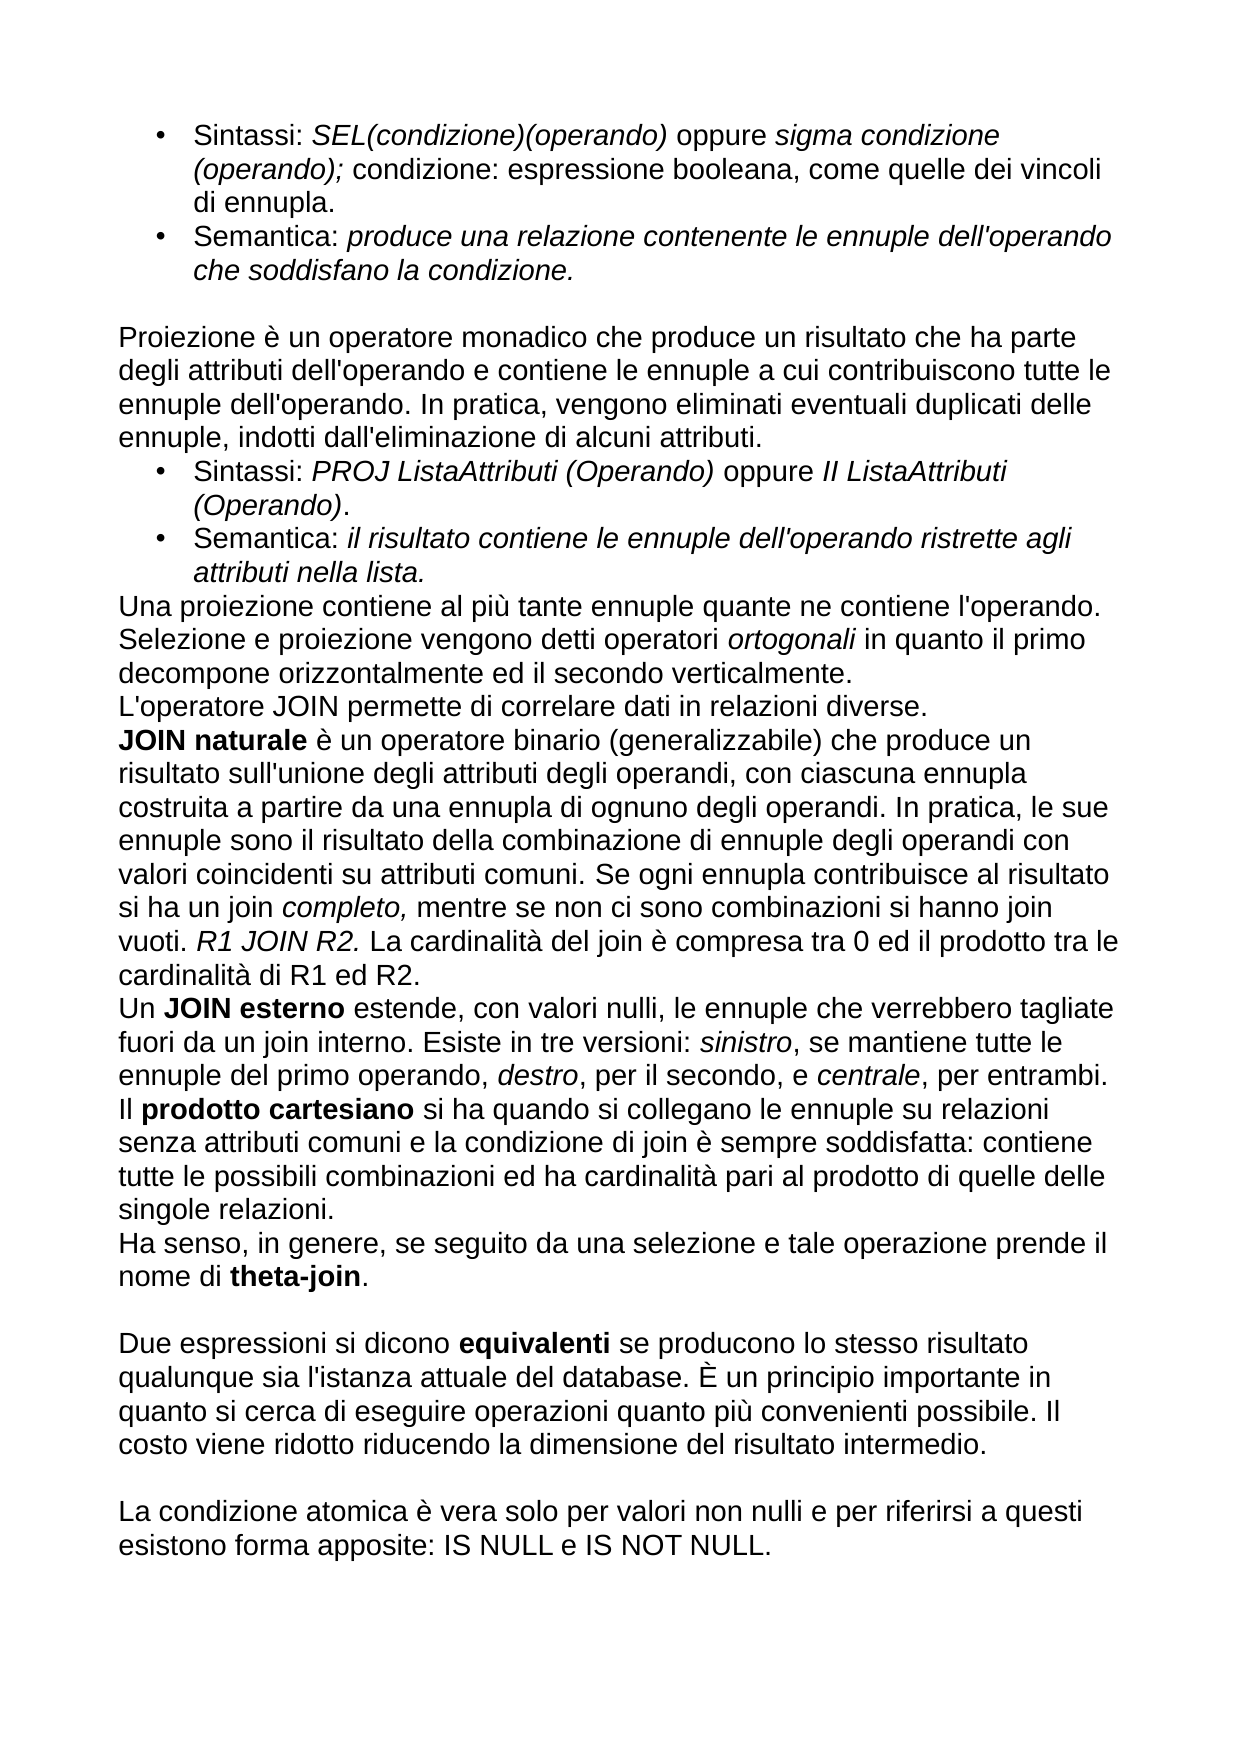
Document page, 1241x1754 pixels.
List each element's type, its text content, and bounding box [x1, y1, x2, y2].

text JOIN naturale è un operatore binario (generalizzabile) che produce un risultato sull'unione degli attributi degli operandi, con ciascuna ennupla costruita a partire da una ennupla di ognuno degli operandi. In pratica, le sue ennuple sono il risultato della combinazione di ennuple degli operandi con valori coincidenti su attributi comuni. Se ogni ennupla contribuisce al risultato si ha un join completo, mentre se non ci sono combinazioni si hanno join vuoti. R1 JOIN R2. La cardinalità del join è compresa tra 0 ed il prodotto tra le cardinalità di R1 ed R2. [118, 723, 1122, 991]
text Due espressioni si dicono equivalenti se producono lo stesso risultato qualunque sia l'istanza attuale del database. È un principio importante in quanto si cerca di eseguire operazioni quanto più convenienti possibile. Il costo viene ridotto riducendo la dimensione del risultato intermedio. [118, 1326, 1122, 1461]
text Ha senso, in genere, se seguito da una selezione e tale operazione prende il nome di theta-join. [118, 1226, 1122, 1293]
list Sintassi: SEL(condizione)(operando) oppure sigma condizione (operando); condizione: espressione booleana, come quelle dei vincoli di ennupla. [156, 118, 1122, 219]
text La condizione atomica è vera solo per valori non nulli e per riferirsi a questi esistono forma apposite: IS NULL e IS NOT NULL. [118, 1494, 1122, 1561]
list Sintassi: PROJ ListaAttributi (Operando) oppure II ListaAttributi (Operando). [156, 454, 1122, 521]
text Un JOIN esterno estende, con valori nulli, le ennuple che verrebbero tagliate fuori da un join interno. Esiste in tre versioni: sinistro, se mantiene tutte le ennuple del primo operando, destro, per il secondo, e centrale, per entrambi. [118, 991, 1122, 1092]
text Proiezione è un operatore monadico che produce un risultato che ha parte degli attributi dell'operando e contiene le ennuple a cui contribuiscono tutte le ennuple dell'operando. In pratica, vengono eliminati eventuali duplicati delle ennuple, indotti dall'eliminazione di alcuni attributi. [118, 320, 1122, 454]
text Una proiezione contiene al più tante ennuple quante ne contiene l'operando. [118, 588, 1122, 622]
text Selezione e proiezione vengono detti operatori ortogonali in quanto il primo decompone orizzontalmente ed il secondo verticalmente. [118, 622, 1122, 689]
text Il prodotto cartesiano si ha quando si collegano le ennuple su relazioni senza attributi comuni e la condizione di join è sempre soddisfatta: contiene tutte le possibili combinazioni ed ha cardinalità pari al prodotto di quelle delle singole relazioni. [118, 1092, 1122, 1226]
list Semantica: il risultato contiene le ennuple dell'operando ristrette agli attributi nella lista. [156, 521, 1122, 588]
text L'operatore JOIN permette di correlare dati in relazioni diverse. [118, 689, 1122, 723]
list Semantica: produce una relazione contenente le ennuple dell'operando che soddisfano la condizione. [156, 219, 1122, 286]
